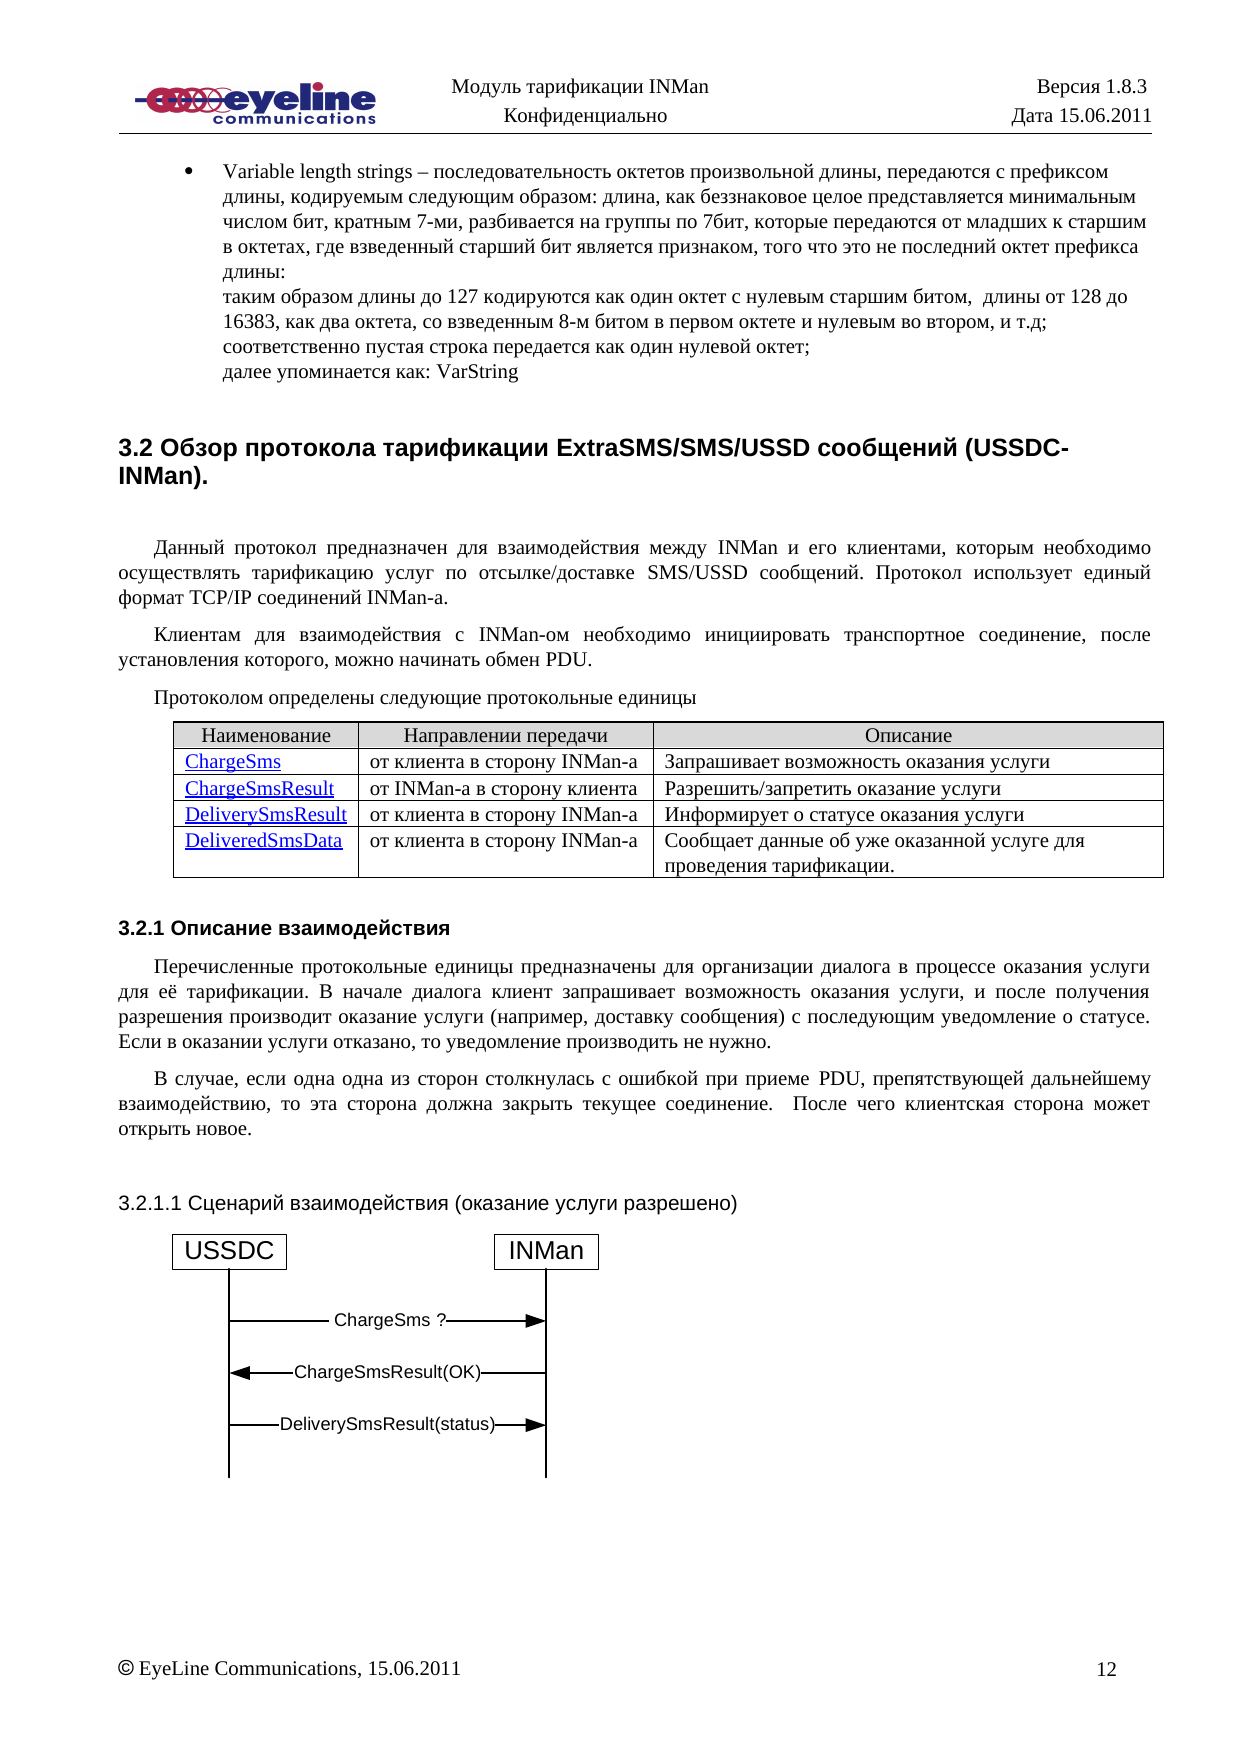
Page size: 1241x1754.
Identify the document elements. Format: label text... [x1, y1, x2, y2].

table_cell DeliveredSmsData [174, 827, 358, 877]
subtitle Описание взаимодействия [118, 915, 1151, 940]
subtitle Сценарий взаимодействия (оказание услуги разрешено) [118, 1190, 1151, 1215]
table_header Наименование [174, 723, 358, 747]
picture [135, 82, 376, 124]
text Данный протокол предназначен для взаимодействия между INMan и его клиентами, которым необходимо осуществлять тарификацию услуг по отсылке/доставке SMS/USSD сообщений. Протокол использует единый формат TCP/IP соединений INMan-a. [118, 534, 1151, 609]
text Перечисленные протокольные единицы предназначены для организации диалога в процессе оказания услуги для её тарификации. В начале диалога клиент запрашивает возможность оказания услуги, и после получения разрешения производит оказание услуги (например, доставку сообщения) с последующим уведомление о статусе. Если в оказании услуги отказано, то уведомление производить не нужно. [118, 953, 1151, 1053]
table_cell от клиента в сторону INMan-а [359, 827, 653, 877]
table_cell от клиента в сторону INMan-а [359, 749, 653, 773]
table_cell Сообщает данные об уже оказанной услуге для проведения тарификации. [654, 827, 1163, 877]
table_cell Запрашивает возможность оказания услуги [654, 749, 1163, 773]
text В случае, если одна одна из сторон столкнулась с ошибкой при приеме PDU, препятствующей дальнейшему взаимодействию, то эта сторона должна закрыть текущее соединение. После чего клиентская сторона может открыть новое. [118, 1065, 1151, 1140]
table_cell от клиента в сторону INMan-а [359, 801, 653, 826]
table_cell от INMan-а в сторону клиента [359, 775, 653, 799]
table_header Направлении передачи [359, 723, 653, 747]
table_header Описание [654, 723, 1163, 747]
table_cell DeliverySmsResult [174, 801, 358, 826]
subtitle Обзор протокола тарификации ExtraSMS/SMS/USSD сообщений (USSDC-INMan). [118, 433, 1151, 490]
table_cell ChargeSms [174, 749, 358, 773]
text Клиентам для взаимодействия с INMan-ом необходимо инициировать транспортное соединение, после установления которого, можно начинать обмен PDU. [118, 621, 1151, 671]
table_cell ChargeSmsResult [174, 775, 358, 799]
list Variable length strings – последовательность октетов произвольной длины, передаются с префиксом длины, кодируемым следующим образом: длина, как беззнаковое целое представляется минимальным числом бит, кратным 7-ми, разбивается на группы по 7бит, которые передаются от младших к старшим в октетах, где взведенный старший бит является признаком, того что это не последний октет префикса длины: таким образом длины до 127 кодируются как один октет с нулевым старшим битом, длины от 128 до 16383, как два октета, со взведенным 8-м битом в первом октете и нулевым во втором, и т.д; соответственно пустая строка передается как один нулевой октет; далее упоминается как: VarString [185, 158, 1151, 383]
table_cell Разрешить/запретить оказание услуги [654, 775, 1163, 799]
text Протоколом определены следующие протокольные единицы [118, 684, 1151, 709]
table_cell Информирует о статусе оказания услуги [654, 801, 1163, 826]
